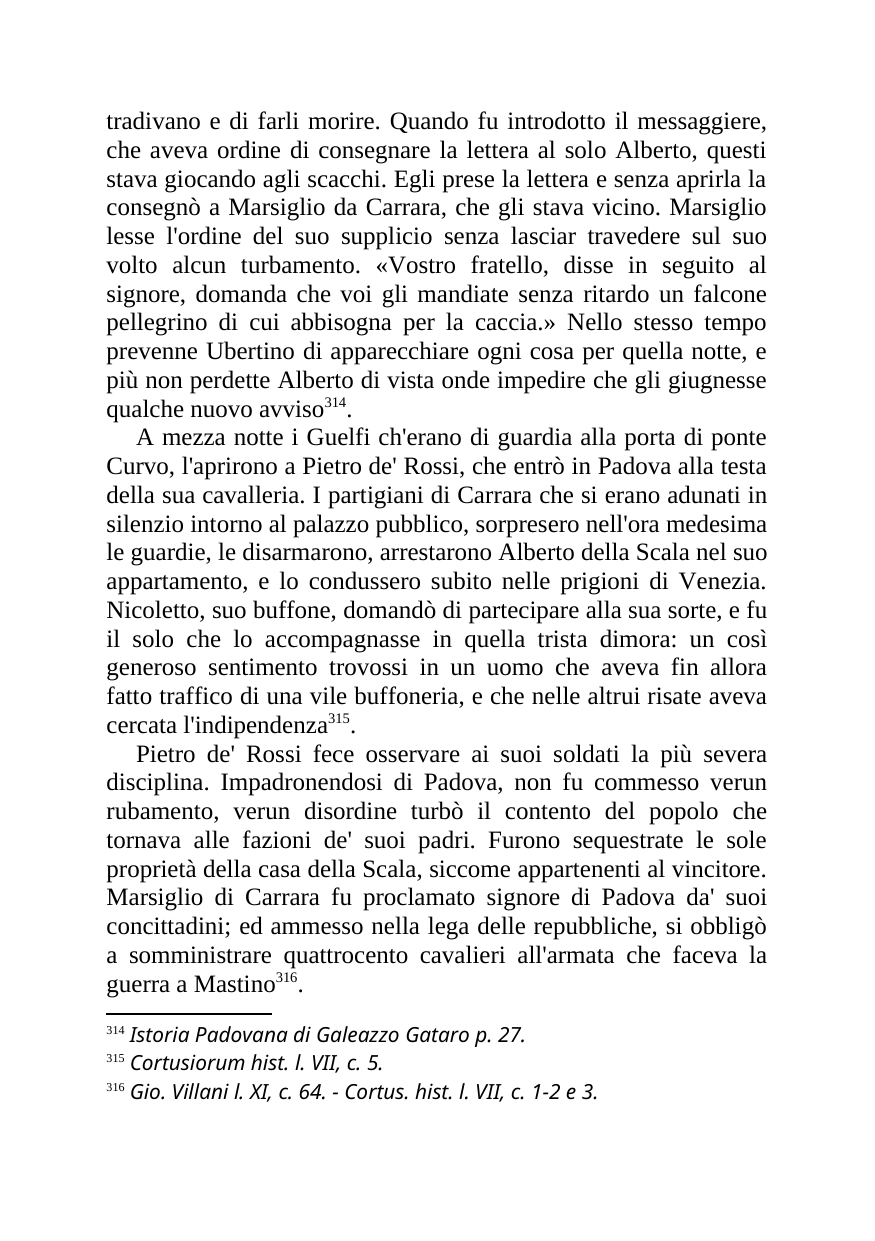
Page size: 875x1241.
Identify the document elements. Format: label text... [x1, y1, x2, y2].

text Cortusiorum hist. l. VII, c. 5. [106, 1048, 768, 1077]
text Gio. Villani l. XI, c. 64. - Cortus. hist. l. VII, c. 1-2 e 3. [106, 1077, 768, 1105]
text A mezza notte i Guelfi ch'erano di guardia alla porta di ponte Curvo, l'aprirono a Pietro de' Rossi, che entrò in Padova alla testa della sua cavalleria. I partigiani di Carrara che si erano adunati in silenzio intorno al palazzo pubblico, sorpresero nell'ora medesima le guardie, le disarmarono, arrestarono Alberto della Scala nel suo appartamento, e lo condussero subito nelle prigioni di Venezia. Nicoletto, suo buffone, domandò di partecipare alla sua sorte, e fu il solo che lo accompagnasse in quella trista dimora: un così generoso sentimento trovossi in un uomo che aveva fin allora fatto traffico di una vile buffoneria, e che nelle altrui risate aveva cercata l'indipendenza. [106, 422, 768, 739]
text Pietro de' Rossi fece osservare ai suoi soldati la più severa disciplina. Impadronendosi di Padova, non fu commesso verun rubamento, verun disordine turbò il contento del popolo che tornava alle fazioni de' suoi padri. Furono sequestrate le sole proprietà della casa della Scala, siccome appartenenti al vincitore. Marsiglio di Carrara fu proclamato signore di Padova da' suoi concittadini; ed ammesso nella lega delle repubbliche, si obbligò a somministrare quattrocento cavalieri all'armata che faceva la guerra a Mastino. [106, 739, 768, 997]
text Istoria Padovana di Galeazzo Gataro p. 27. [106, 1020, 768, 1048]
text tradivano e di farli morire. Quando fu introdotto il messaggiere, che aveva ordine di consegnare la lettera al solo Alberto, questi stava giocando agli scacchi. Egli prese la lettera e senza aprirla la consegnò a Marsiglio da Carrara, che gli stava vicino. Marsiglio lesse l'ordine del suo supplicio senza lasciar travedere sul suo volto alcun turbamento. «Vostro fratello, disse in seguito al signore, domanda che voi gli mandiate senza ritardo un falcone pellegrino di cui abbisogna per la caccia.» Nello stesso tempo prevenne Ubertino di apparecchiare ogni cosa per quella notte, e più non perdette Alberto di vista onde impedire che gli giugnesse qualche nuovo avviso. [106, 106, 768, 422]
